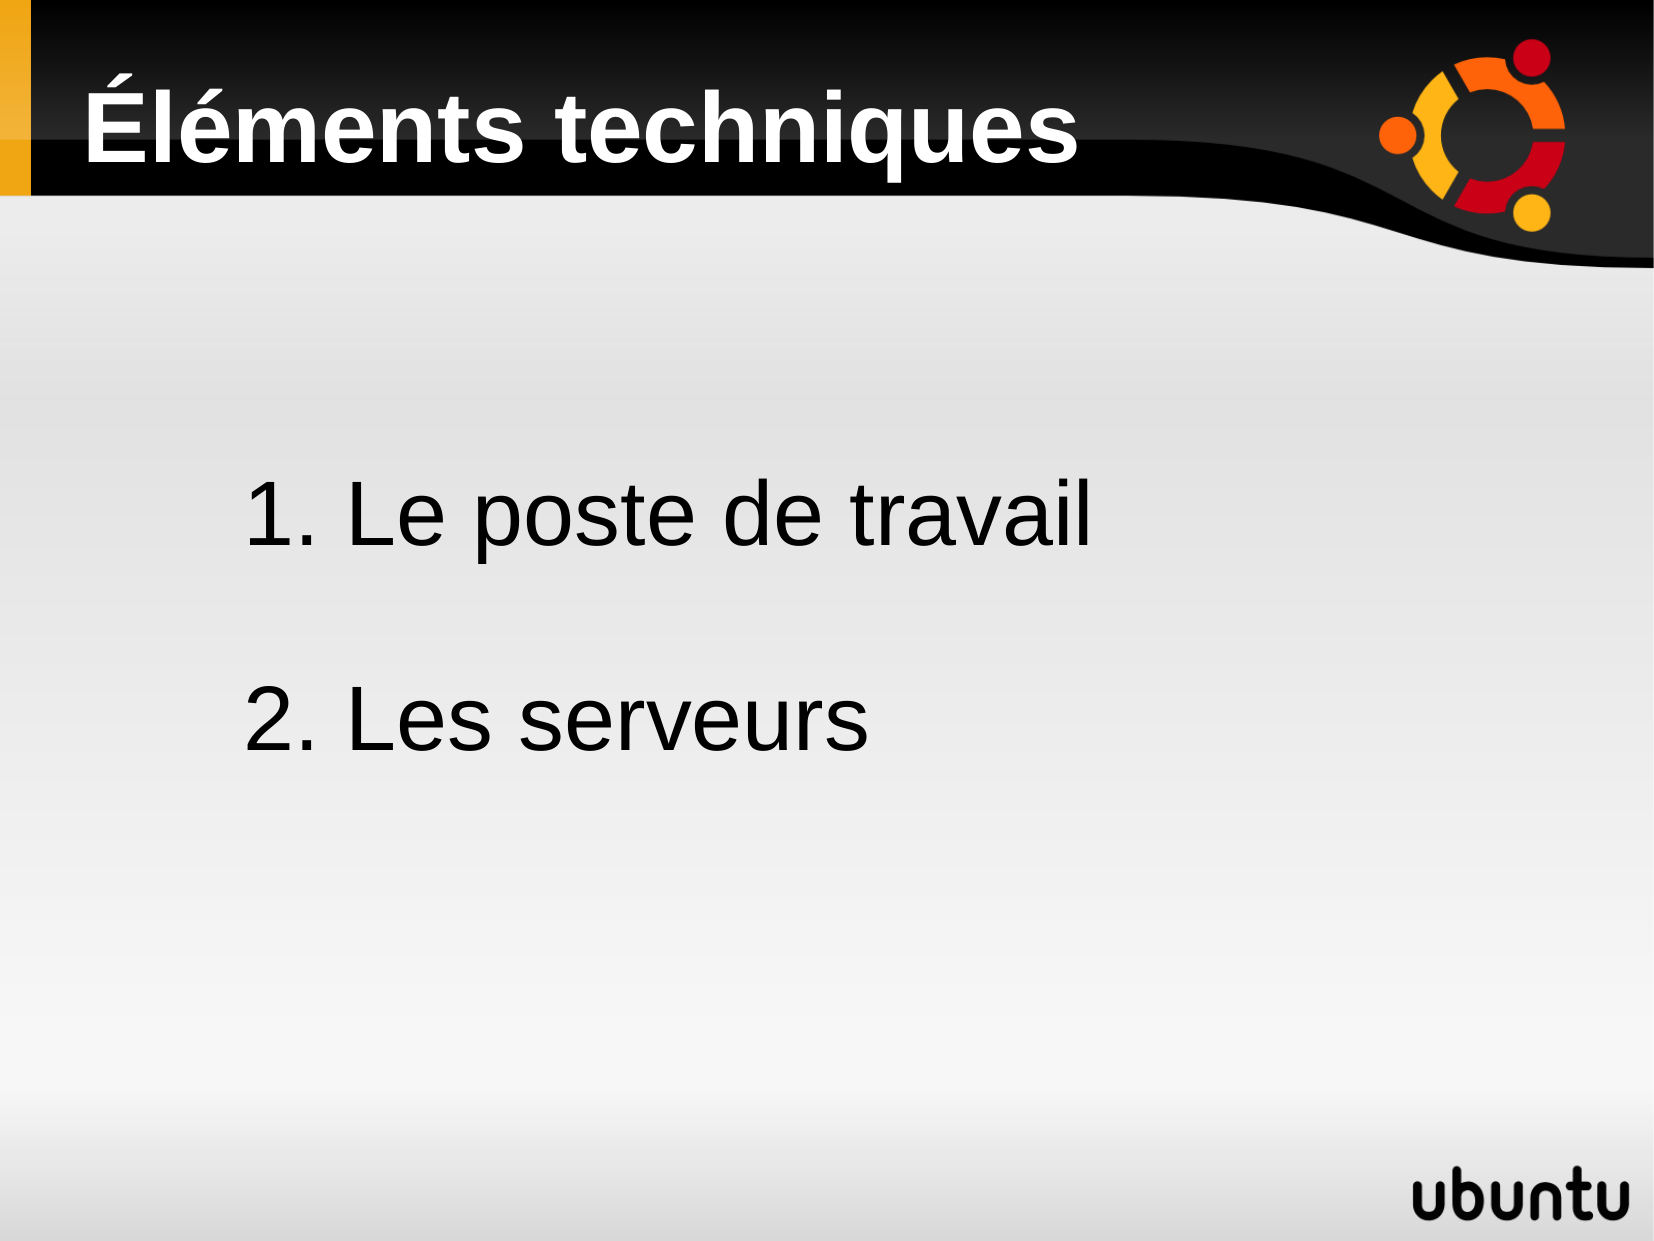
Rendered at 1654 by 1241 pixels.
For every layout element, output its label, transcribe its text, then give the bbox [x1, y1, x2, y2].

picture [0, 0, 1654, 1241]
text_box 1. Le poste de travail 2. Les serveurs [229, 454, 1458, 925]
title Éléments techniques [82, 49, 1571, 207]
